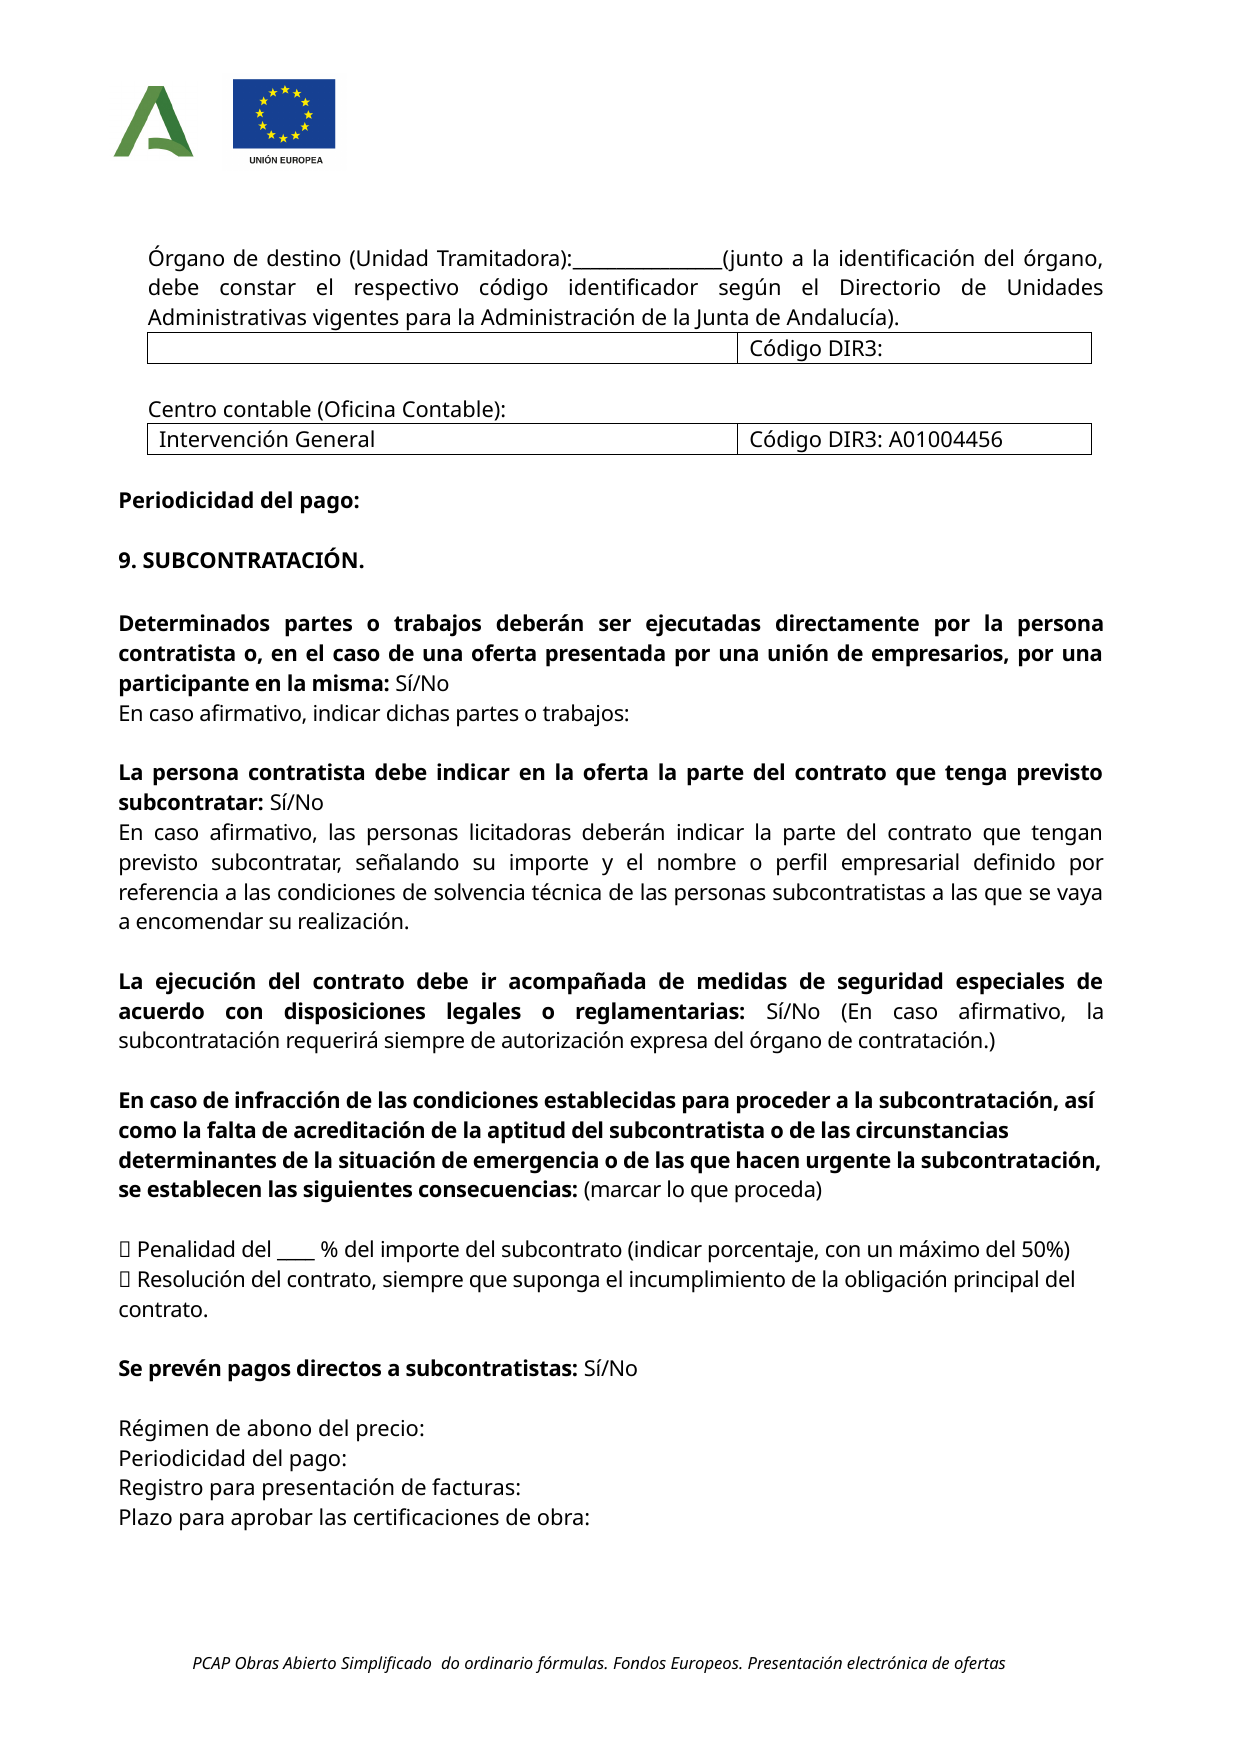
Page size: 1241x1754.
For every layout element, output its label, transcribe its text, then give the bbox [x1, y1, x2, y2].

table_header Código DIR3: [738, 333, 1091, 363]
picture [221, 73, 347, 171]
text Órgano de destino (Unidad Tramitadora):_________________(junto a la identificación del órgano, debe constar el respectivo código identificador según el Directorio de Unidades Administrativas vigentes para la Administración de la Junta de Andalucía). [148, 242, 1104, 332]
text Régimen de abono del precio: [118, 1413, 1104, 1443]
text Plazo para aprobar las certificaciones de obra: [118, 1502, 1104, 1532]
text La ejecución del contrato debe ir acompañada de medidas de seguridad especiales de acuerdo con disposiciones legales o reglamentarias: Sí/No (En caso afirmativo, la subcontratación requerirá siempre de autorización expresa del órgano de contratación.) [118, 966, 1104, 1055]
text  Resolución del contrato, siempre que suponga el incumplimiento de la obligación principal del contrato. [118, 1264, 1104, 1323]
text Se prevén pagos directos a subcontratistas: Sí/No [118, 1353, 1104, 1383]
picture [109, 81, 198, 161]
text En caso afirmativo, las personas licitadoras deberán indicar la parte del contrato que tengan previsto subcontratar, señalando su importe y el nombre o perfil empresarial definido por referencia a las condiciones de solvencia técnica de las personas subcontratistas a las que se vaya a encomendar su realización. [118, 817, 1104, 936]
text  Penalidad del ____ % del importe del subcontrato (indicar porcentaje, con un máximo del 50%) [118, 1234, 1104, 1264]
text Periodicidad del pago: [118, 1443, 1104, 1472]
text Determinados partes o trabajos deberán ser ejecutadas directamente por la persona contratista o, en el caso de una oferta presentada por una unión de empresarios, por una participante en la misma: Sí/No [118, 608, 1104, 698]
text 9. SUBCONTRATACIÓN. [118, 544, 1104, 574]
text Centro contable (Oficina Contable): [148, 393, 1104, 423]
table_header Código DIR3: A01004456 [738, 424, 1091, 454]
table_header [148, 333, 737, 363]
text Periodicidad del pago: [118, 485, 1104, 515]
text La persona contratista debe indicar en la oferta la parte del contrato que tenga previsto subcontratar: Sí/No [118, 757, 1104, 817]
text Registro para presentación de facturas: [118, 1472, 1104, 1502]
text En caso afirmativo, indicar dichas partes o trabajos: [118, 698, 1104, 728]
text En caso de infracción de las condiciones establecidas para proceder a la subcontratación, así como la falta de acreditación de la aptitud del subcontratista o de las circunstancias determinantes de la situación de emergencia o de las que hacen urgente la subcontratación, se establecen las siguientes consecuencias: (marcar lo que proceda) [118, 1085, 1104, 1204]
table_header Intervención General [148, 424, 737, 454]
